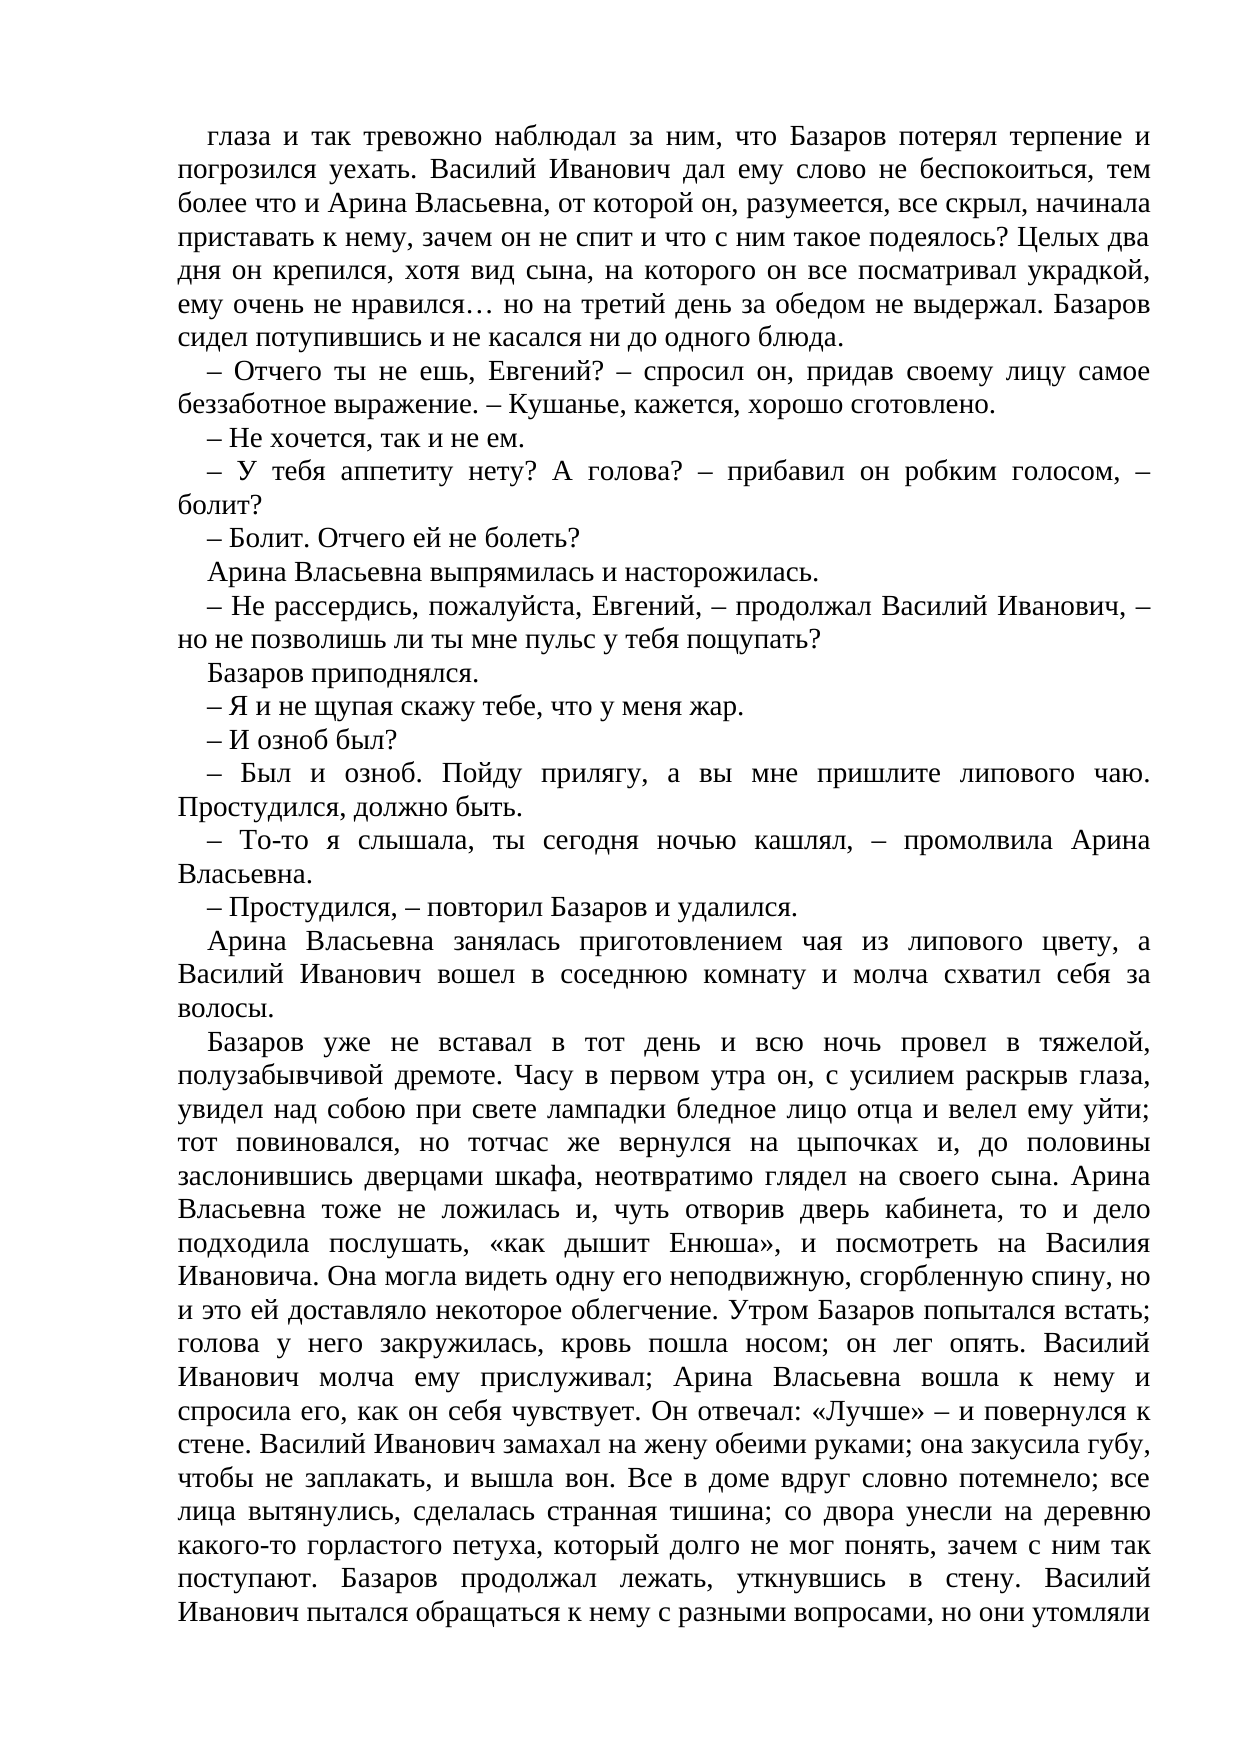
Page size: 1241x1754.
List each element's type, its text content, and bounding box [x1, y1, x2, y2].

text – И озноб был? [177, 722, 1152, 755]
text – Не хочется, так и не ем. [177, 420, 1152, 453]
text Базаров приподнялся. [177, 655, 1152, 688]
text – Я и не щупая скажу тебе, что у меня жар. [177, 688, 1152, 722]
text Арина Власьевна занялась приготовлением чая из липового цвету, а Василий Иванович вошел в соседнюю комнату и молча схватил себя за волосы. [177, 923, 1152, 1024]
text – Отчего ты не ешь, Евгений? – спросил он, придав своему лицу самое беззаботное выражение. – Кушанье, кажется, хорошо сготовлено. [177, 353, 1152, 420]
text – Болит. Отчего ей не болеть? [177, 521, 1152, 554]
text – Был и озноб. Пойду прилягу, а вы мне пришлите липового чаю. Простудился, должно быть. [177, 755, 1152, 822]
text глаза и так тревожно наблюдал за ним, что Базаров потерял терпение и погрозился уехать. Василий Иванович дал ему слово не беспокоиться, тем более что и Арина Власьевна, от которой он, разумеется, все скрыл, начинала приставать к нему, зачем он не спит и что с ним такое подеялось? Целых два дня он крепился, хотя вид сына, на которого он все посматривал украдкой, ему очень не нравился… но на третий день за обедом не выдержал. Базаров сидел потупившись и не касался ни до одного блюда. [177, 118, 1152, 353]
text Арина Власьевна выпрямилась и насторожилась. [177, 554, 1152, 588]
text – У тебя аппетиту нету? А голова? – прибавил он робким голосом, – болит? [177, 453, 1152, 521]
text – То-то я слышала, ты сегодня ночью кашлял, – промолвила Арина Власьевна. [177, 822, 1152, 889]
text – Простудился, – повторил Базаров и удалился. [177, 889, 1152, 923]
text Базаров уже не вставал в тот день и всю ночь провел в тяжелой, полузабывчивой дремоте. Часу в первом утра он, с усилием раскрыв глаза, увидел над собою при свете лампадки бледное лицо отца и велел ему уйти; тот повиновался, но тотчас же вернулся на цыпочках и, до половины заслонившись дверцами шкафа, неотвратимо глядел на своего сына. Арина Власьевна тоже не ложилась и, чуть отворив дверь кабинета, то и дело подходила послушать, «как дышит Енюша», и посмотреть на Василия Ивановича. Она могла видеть одну его неподвижную, сгорбленную спину, но и это ей доставляло некоторое облегчение. Утром Базаров попытался встать; голова у него закружилась, кровь пошла носом; он лег опять. Василий Иванович молча ему прислуживал; Арина Власьевна вошла к нему и спросила его, как он себя чувствует. Он отвечал: «Лучше» – и повернулся к стене. Василий Иванович замахал на жену обеими руками; она закусила губу, чтобы не заплакать, и вышла вон. Все в доме вдруг словно потемнело; все лица вытянулись, сделалась странная тишина; со двора унесли на деревню какого-то горластого петуха, который долго не мог понять, зачем с ним так поступают. Базаров продолжал лежать, уткнувшись в стену. Василий Иванович пытался обращаться к нему с разными вопросами, но они утомляли [177, 1024, 1152, 1627]
text – Не рассердись, пожалуйста, Евгений, – продолжал Василий Иванович, – но не позволишь ли ты мне пульс у тебя пощупать? [177, 588, 1152, 655]
